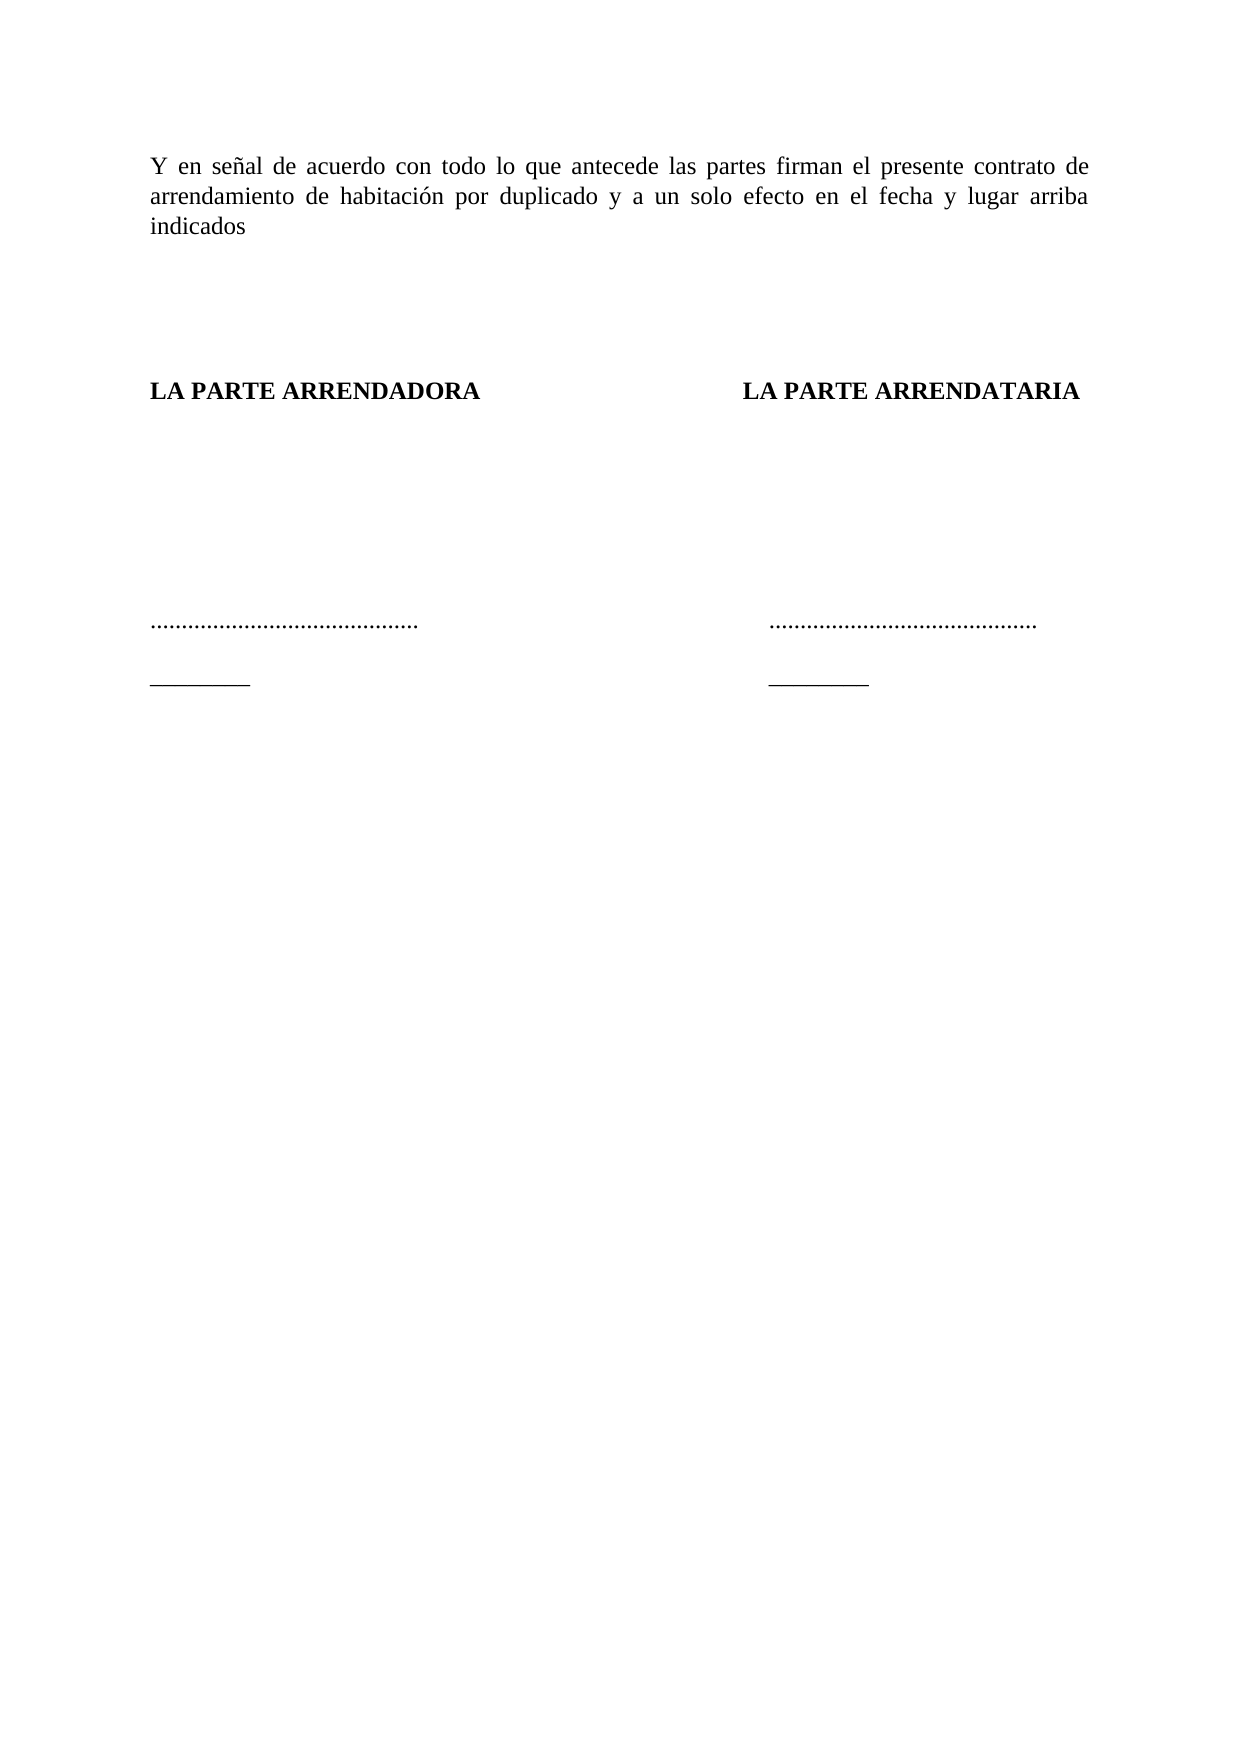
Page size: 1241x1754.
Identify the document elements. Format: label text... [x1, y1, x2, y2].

text Y en señal de acuerdo con todo lo que antecede las partes firman el presente contrato de arrendamiento de habitación por duplicado y a un solo efecto en el fecha y lugar arriba indicados [150, 150, 1090, 240]
text ________ ________ [150, 659, 1090, 689]
text LA PARTE ARRENDADORA LA PARTE ARRENDATARIA [150, 375, 1090, 405]
text ........................................... ........................................... [150, 515, 1090, 634]
